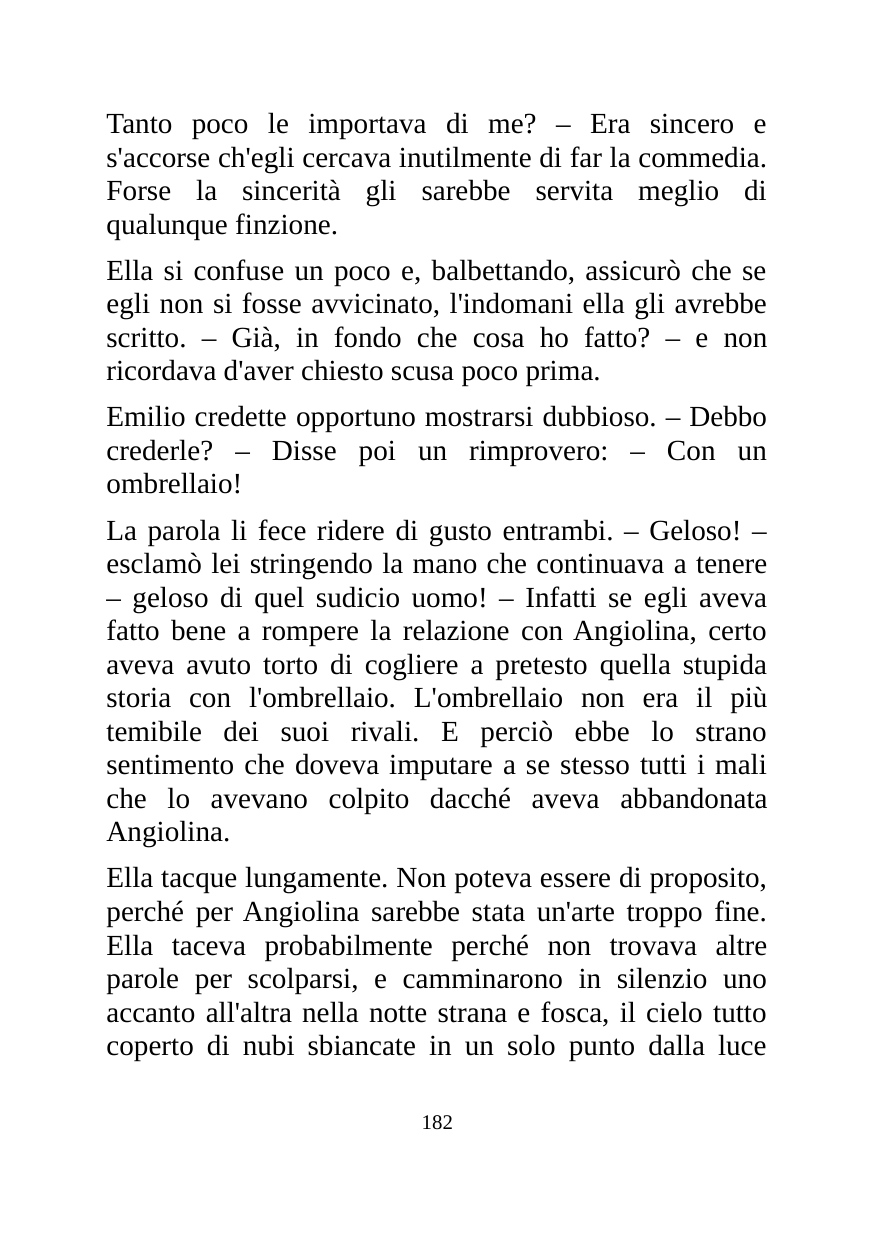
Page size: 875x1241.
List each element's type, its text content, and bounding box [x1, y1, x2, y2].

text Ella tacque lungamente. Non poteva essere di proposito, perché per Angiolina sarebbe stata un'arte troppo fine. Ella taceva probabilmente perché non trovava altre parole per scolparsi, e camminarono in silenzio uno accanto all'altra nella notte strana e fosca, il cielo tutto coperto di nubi sbiancate in un solo punto dalla luce [106, 861, 768, 1062]
text Tanto poco le importava di me? – Era sincero e s'accorse ch'egli cercava inutilmente di far la commedia. Forse la sincerità gli sarebbe servita meglio di qualunque finzione. [106, 106, 768, 240]
text Ella si confuse un poco e, balbettando, assicurò che se egli non si fosse avvicinato, l'indomani ella gli avrebbe scritto. – Già, in fondo che cosa ho fatto? – e non ricordava d'aver chiesto scusa poco prima. [106, 253, 768, 387]
text Emilio credette opportuno mostrarsi dubbioso. – Debbo crederle? – Disse poi un rimprovero: – Con un ombrellaio! [106, 399, 768, 500]
text La parola li fece ridere di gusto entrambi. – Geloso! – esclamò lei stringendo la mano che continuava a tenere – geloso di quel sudicio uomo! – Infatti se egli aveva fatto bene a rompere la relazione con Angiolina, certo aveva avuto torto di cogliere a pretesto quella stupida storia con l'ombrellaio. L'ombrellaio non era il più temibile dei suoi rivali. E perciò ebbe lo strano sentimento che doveva imputare a se stesso tutti i mali che lo avevano colpito dacché aveva abbandonata Angiolina. [106, 513, 768, 848]
